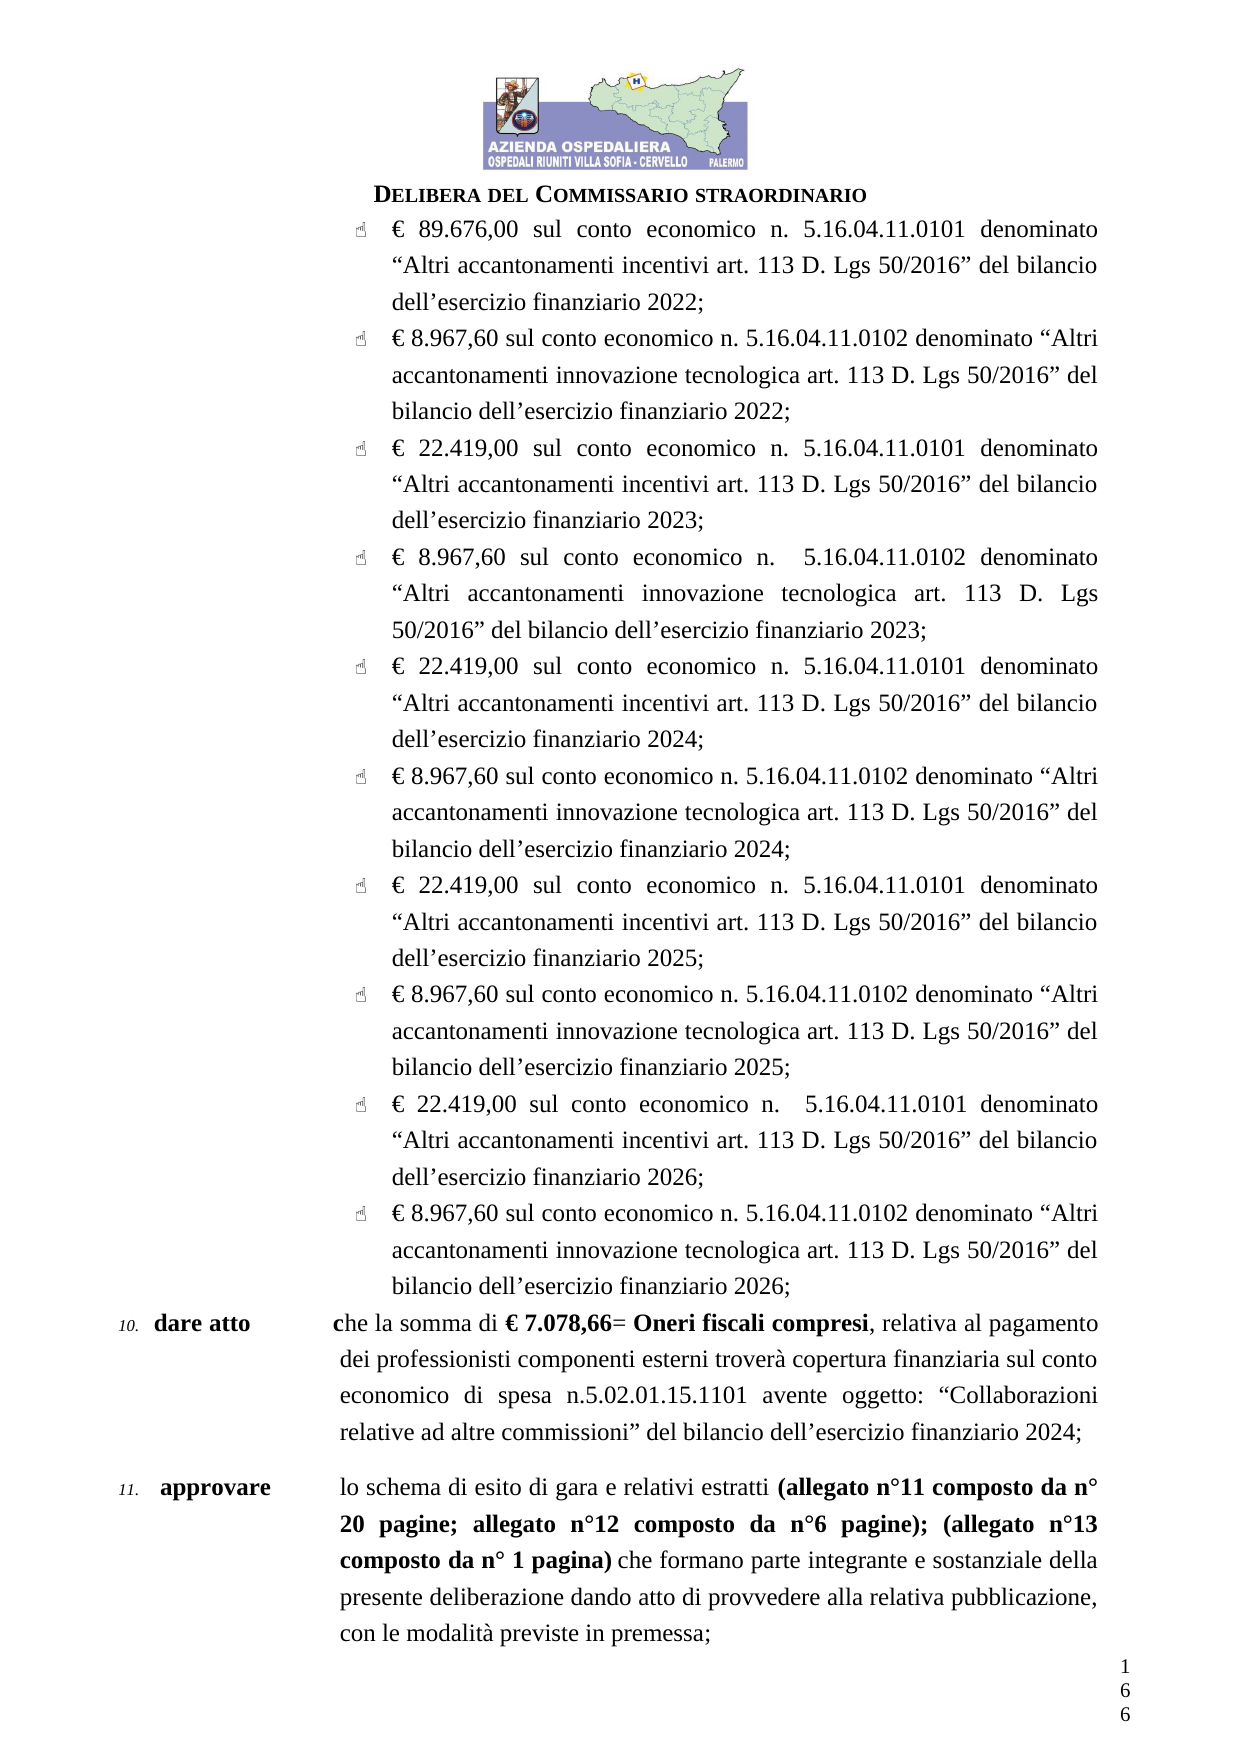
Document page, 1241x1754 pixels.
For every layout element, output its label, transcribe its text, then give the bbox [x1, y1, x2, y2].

list € 8.967,60 sul conto economico n. 5.16.04.11.0102 denominato “Altri accantonamenti innovazione tecnologica art. 113 D. Lgs 50/2016” del bilancio dell’esercizio finanziario 2024; [354, 755, 1098, 864]
list € 22.419,00 sul conto economico n. 5.16.04.11.0101 denominato “Altri accantonamenti incentivi art. 113 D. Lgs 50/2016” del bilancio dell’esercizio finanziario 2024; [354, 646, 1098, 755]
list € 8.967,60 sul conto economico n. 5.16.04.11.0102 denominato “Altri accantonamenti innovazione tecnologica art. 113 D. Lgs 50/2016” del bilancio dell’esercizio finanziario 2022; [354, 317, 1098, 427]
list € 89.676,00 sul conto economico n. 5.16.04.11.0101 denominato “Altri accantonamenti incentivi art. 113 D. Lgs 50/2016” del bilancio dell’esercizio finanziario 2022; [354, 208, 1098, 317]
list € 8.967,60 sul conto economico n. 5.16.04.11.0102 denominato “Altri accantonamenti innovazione tecnologica art. 113 D. Lgs 50/2016” del bilancio dell’esercizio finanziario 2026; [354, 1192, 1098, 1302]
list € 8.967,60 sul conto economico n. 5.16.04.11.0102 denominato “Altri accantonamenti innovazione tecnologica art. 113 D. Lgs 50/2016” del bilancio dell’esercizio finanziario 2023; [354, 536, 1098, 646]
list approvare lo schema di esito di gara e relativi estratti (allegato n°11 composto da n° 20 pagine; allegato n°12 composto da n°6 pagine); (allegato n°13 composto da n° 1 pagina) che formano parte integrante e sostanziale della presente deliberazione dando atto di provvedere alla relativa pubblicazione, con le modalità previste in premessa; [118, 1466, 1098, 1649]
list € 22.419,00 sul conto economico n. 5.16.04.11.0101 denominato “Altri accantonamenti incentivi art. 113 D. Lgs 50/2016” del bilancio dell’esercizio finanziario 2023; [354, 427, 1098, 536]
list € 22.419,00 sul conto economico n. 5.16.04.11.0101 denominato “Altri accantonamenti incentivi art. 113 D. Lgs 50/2016” del bilancio dell’esercizio finanziario 2026; [354, 1083, 1098, 1192]
list € 8.967,60 sul conto economico n. 5.16.04.11.0102 denominato “Altri accantonamenti innovazione tecnologica art. 113 D. Lgs 50/2016” del bilancio dell’esercizio finanziario 2025; [354, 974, 1098, 1083]
list dare atto che la somma di € 7.078,66= Oneri fiscali compresi, relativa al pagamento dei professionisti componenti esterni troverà copertura finanziaria sul conto economico di spesa n.5.02.01.15.1101 avente oggetto: “Collaborazioni relative ad altre commissioni” del bilancio dell’esercizio finanziario 2024; [118, 1302, 1098, 1448]
list € 22.419,00 sul conto economico n. 5.16.04.11.0101 denominato “Altri accantonamenti incentivi art. 113 D. Lgs 50/2016” del bilancio dell’esercizio finanziario 2025; [354, 864, 1098, 974]
